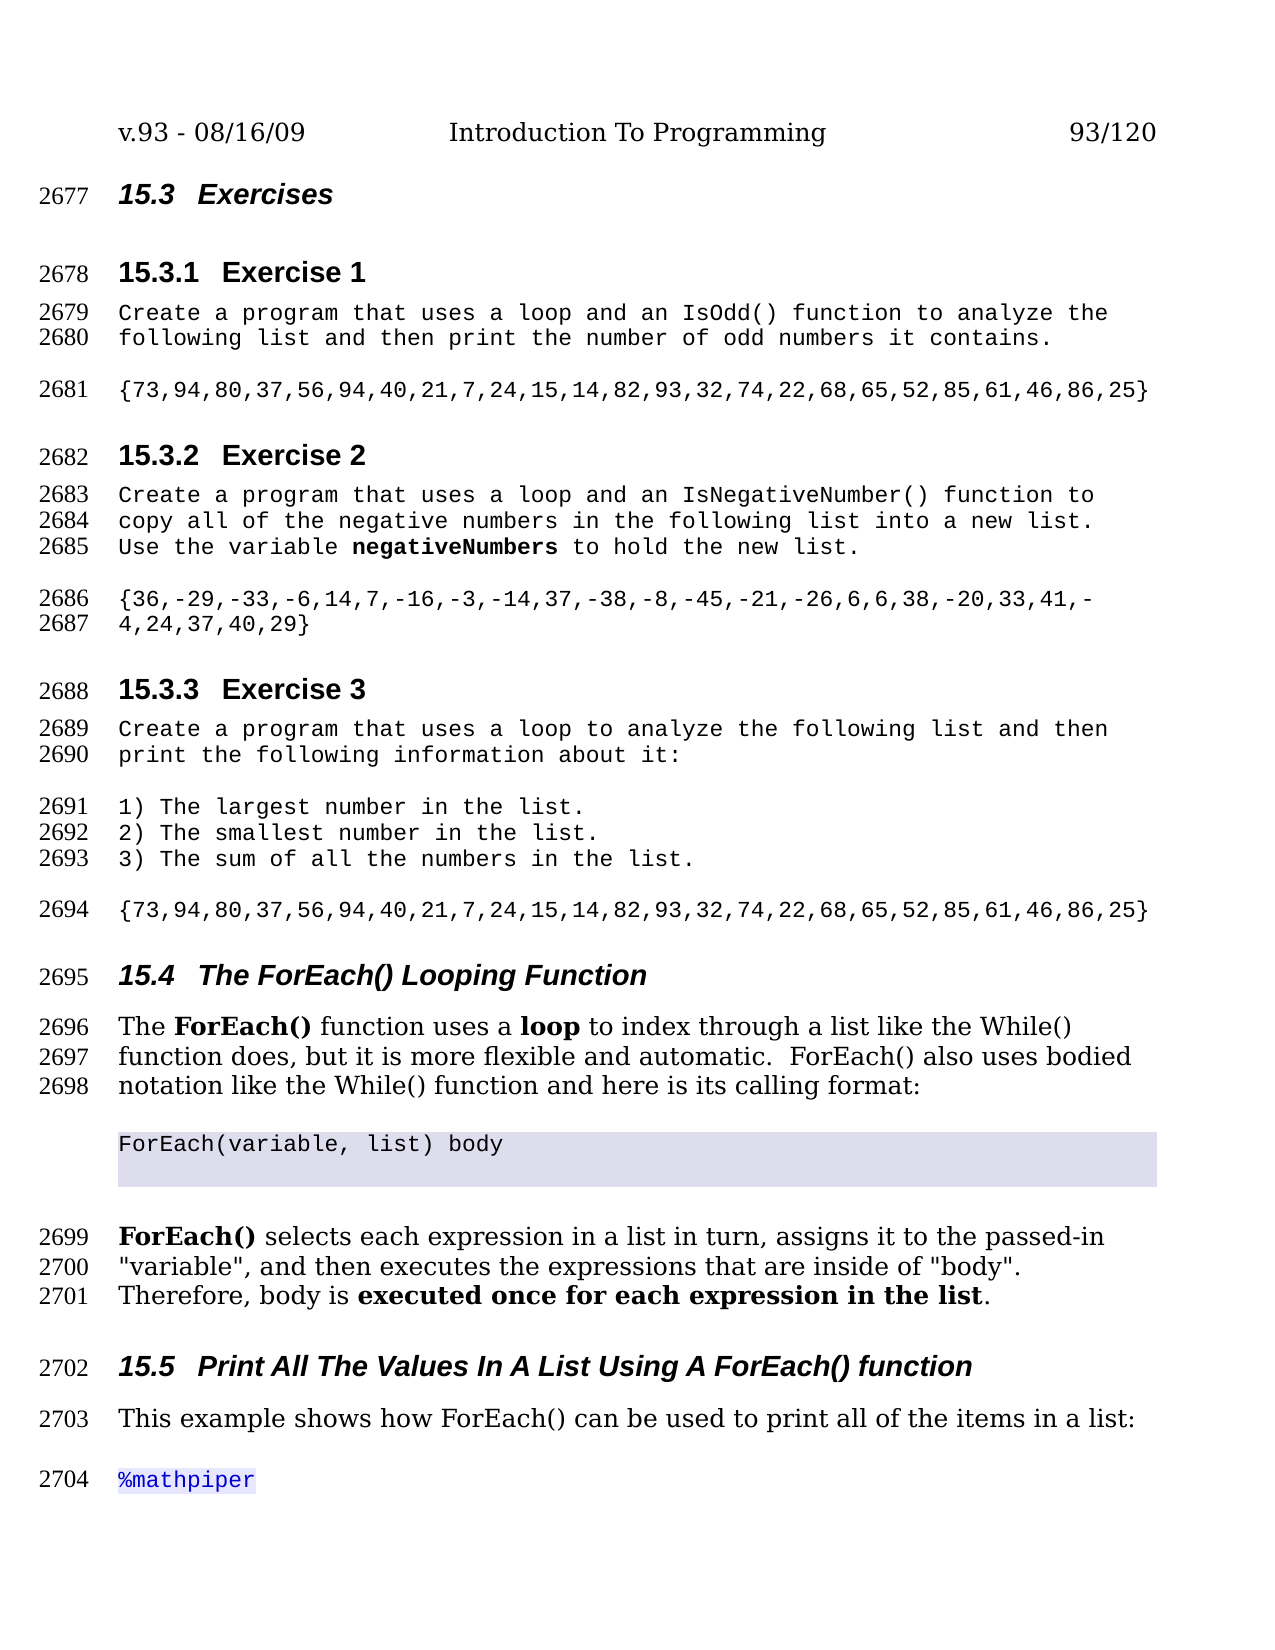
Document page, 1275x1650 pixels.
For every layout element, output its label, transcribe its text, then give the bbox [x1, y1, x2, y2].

text {36,-29,-33,-6,14,7,-16,-3,-14,37,-38,-8,-45,-21,-26,6,6,38,-20,33,41,-4,24,37,40,29} [118, 587, 1157, 639]
subtitle Exercise 2 [118, 438, 1157, 471]
text 1) The largest number in the list. [118, 795, 1157, 821]
text This example shows how ForEach() can be used to print all of the items in a list: [118, 1404, 1157, 1433]
subtitle Exercise 1 [118, 255, 1157, 289]
text {73,94,80,37,56,94,40,21,7,24,15,14,82,93,32,74,22,68,65,52,85,61,46,86,25} [118, 379, 1157, 404]
subtitle Exercises [118, 177, 1157, 210]
subtitle Print All The Values In A List Using A ForEach() function [118, 1349, 1157, 1383]
subtitle The ForEach() Looping Function [118, 958, 1157, 991]
table_header ForEach(variable, list) body [118, 1132, 1157, 1187]
text Create a program that uses a loop to analyze the following list and then print the following information about it: [118, 717, 1157, 769]
subtitle Exercise 3 [118, 672, 1157, 705]
text The ForEach() function uses a loop to index through a list like the While() function does, but it is more flexible and automatic. ForEach() also uses bodied notation like the While() function and here is its calling format: [118, 1012, 1157, 1100]
text Create a program that uses a loop and an IsNegativeNumber() function to copy all of the negative numbers in the following list into a new list. Use the variable negativeNumbers to hold the new list. [118, 483, 1157, 561]
text ForEach() selects each expression in a list in turn, assigns it to the passed-in "variable", and then executes the expressions that are inside of "body". Therefore, body is executed once for each expression in the list. [118, 1222, 1157, 1310]
text Create a program that uses a loop and an IsOdd() function to analyze the following list and then print the number of odd numbers it contains. [118, 301, 1157, 353]
text %mathpiper [118, 1468, 1157, 1494]
text {73,94,80,37,56,94,40,21,7,24,15,14,82,93,32,74,22,68,65,52,85,61,46,86,25} [118, 899, 1157, 925]
text 3) The sum of all the numbers in the list. [118, 847, 1157, 873]
text 2) The smallest number in the list. [118, 821, 1157, 847]
